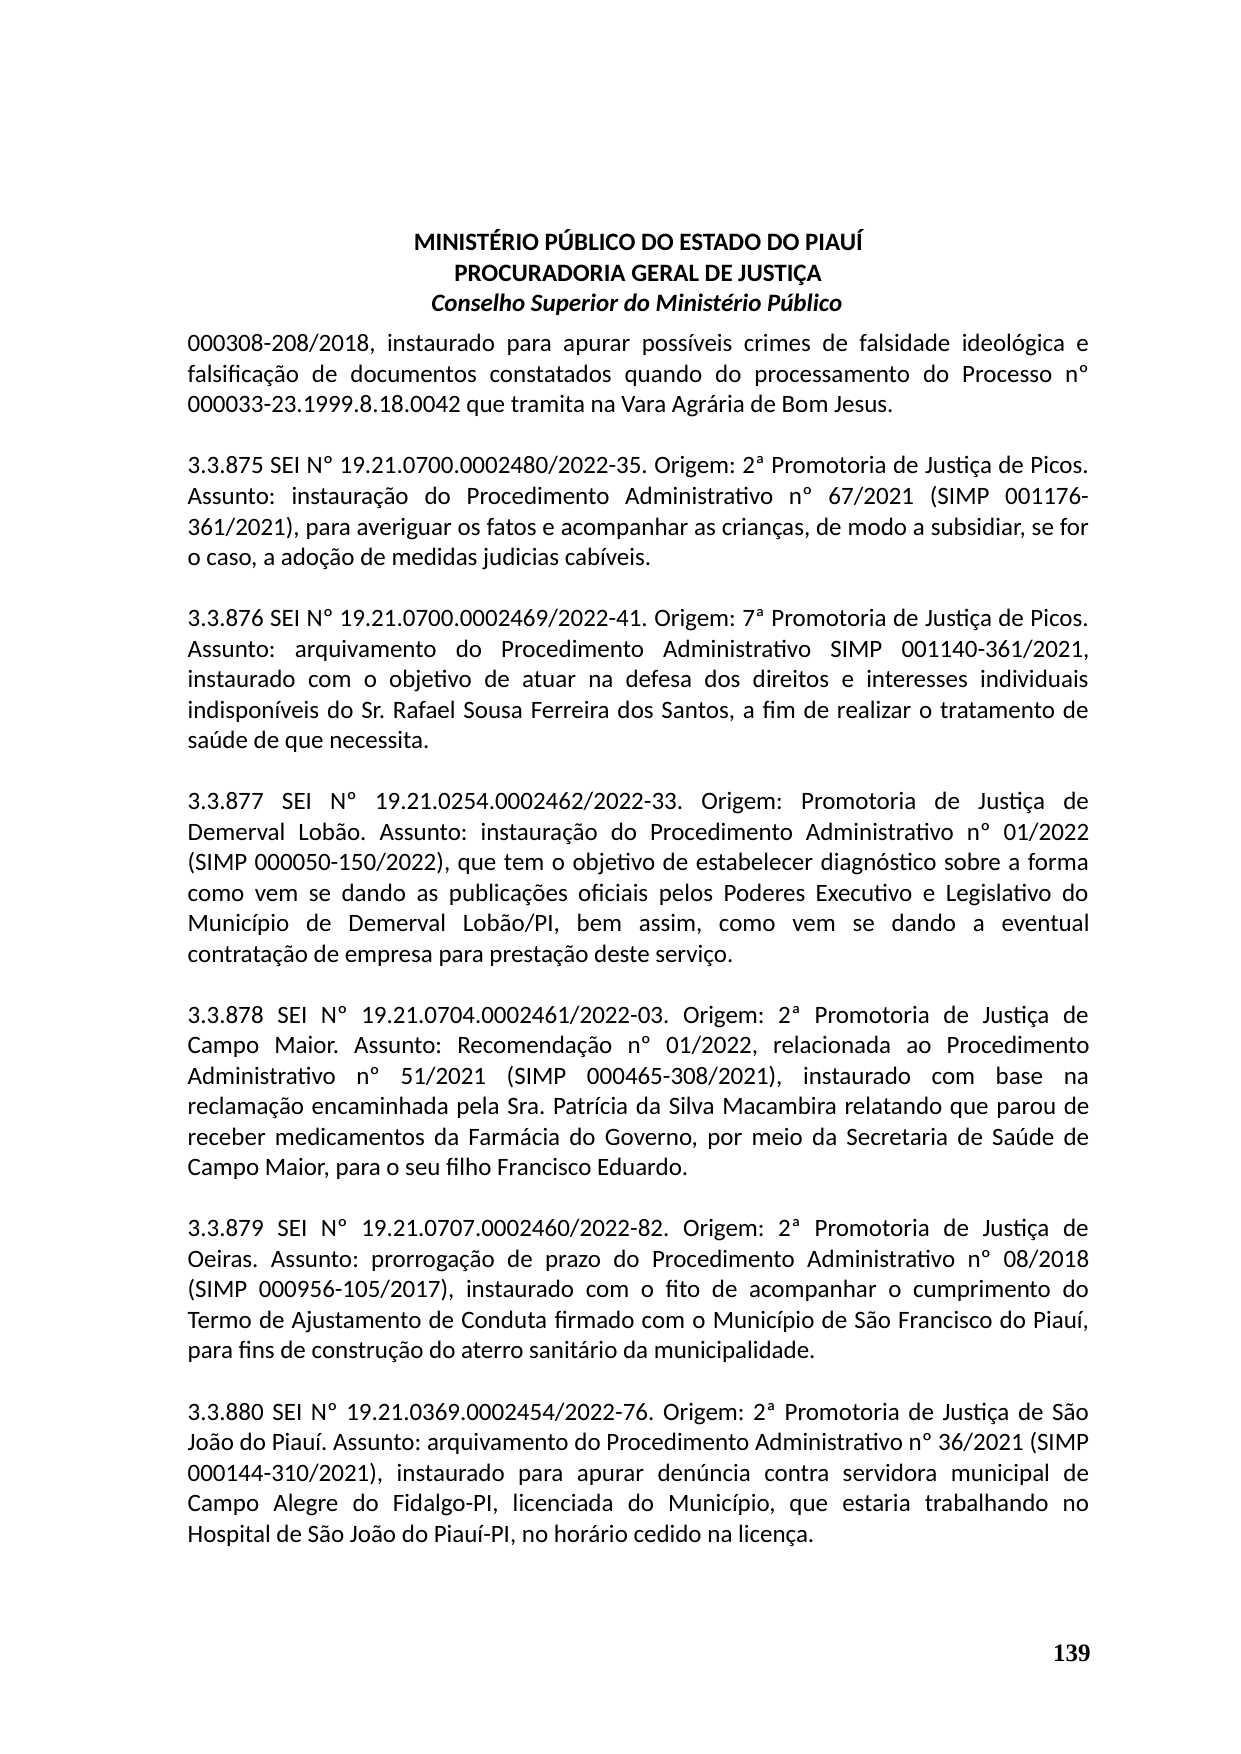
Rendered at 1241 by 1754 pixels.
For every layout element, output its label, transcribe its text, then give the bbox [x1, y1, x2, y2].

text 3.3.880 SEI Nº 19.21.0369.0002454/2022-76. Origem: 2ª Promotoria de Justiça de São João do Piauí. Assunto: arquivamento do Procedimento Administrativo nº 36/2021 (SIMP 000144-310/2021), instaurado para apurar denúncia contra servidora municipal de Campo Alegre do Fidalgo-PI, licenciada do Município, que estaria trabalhando no Hospital de São João do Piauí-PI, no horário cedido na licença. [187, 1396, 1090, 1548]
text 3.3.878 SEI Nº 19.21.0704.0002461/2022-03. Origem: 2ª Promotoria de Justiça de Campo Maior. Assunto: Recomendação nº 01/2022, relacionada ao Procedimento Administrativo nº 51/2021 (SIMP 000465-308/2021), instaurado com base na reclamação encaminhada pela Sra. Patrícia da Silva Macambira relatando que parou de receber medicamentos da Farmácia do Governo, por meio da Secretaria de Saúde de Campo Maior, para o seu filho Francisco Eduardo. [187, 999, 1090, 1182]
text 3.3.875 SEI Nº 19.21.0700.0002480/2022-35. Origem: 2ª Promotoria de Justiça de Picos. Assunto: instauração do Procedimento Administrativo nº 67/2021 (SIMP 001176-361/2021), para averiguar os fatos e acompanhar as crianças, de modo a subsidiar, se for o caso, a adoção de medidas judicias cabíveis. [187, 449, 1090, 572]
text 3.3.876 SEI Nº 19.21.0700.0002469/2022-41. Origem: 7ª Promotoria de Justiça de Picos. Assunto: arquivamento do Procedimento Administrativo SIMP 001140-361/2021, instaurado com o objetivo de atuar na defesa dos direitos e interesses individuais indisponíveis do Sr. Rafael Sousa Ferreira dos Santos, a fim de realizar o tratamento de saúde de que necessita. [187, 602, 1090, 755]
text 3.3.877 SEI Nº 19.21.0254.0002462/2022-33. Origem: Promotoria de Justiça de Demerval Lobão. Assunto: instauração do Procedimento Administrativo nº 01/2022 (SIMP 000050-150/2022), que tem o objetivo de estabelecer diagnóstico sobre a forma como vem se dando as publicações oficiais pelos Poderes Executivo e Legislativo do Município de Demerval Lobão/PI, bem assim, como vem se dando a eventual contratação de empresa para prestação deste serviço. [187, 785, 1090, 968]
text 000308-208/2018, instaurado para apurar possíveis crimes de falsidade ideológica e falsificação de documentos constatados quando do processamento do Processo nº 000033-23.1999.8.18.0042 que tramita na Vara Agrária de Bom Jesus. [187, 327, 1090, 419]
text 3.3.879 SEI Nº 19.21.0707.0002460/2022-82. Origem: 2ª Promotoria de Justiça de Oeiras. Assunto: prorrogação de prazo do Procedimento Administrativo nº 08/2018 (SIMP 000956-105/2017), instaurado com o fito de acompanhar o cumprimento do Termo de Ajustamento de Conduta firmado com o Município de São Francisco do Piauí, para fins de construção do aterro sanitário da municipalidade. [187, 1213, 1090, 1365]
